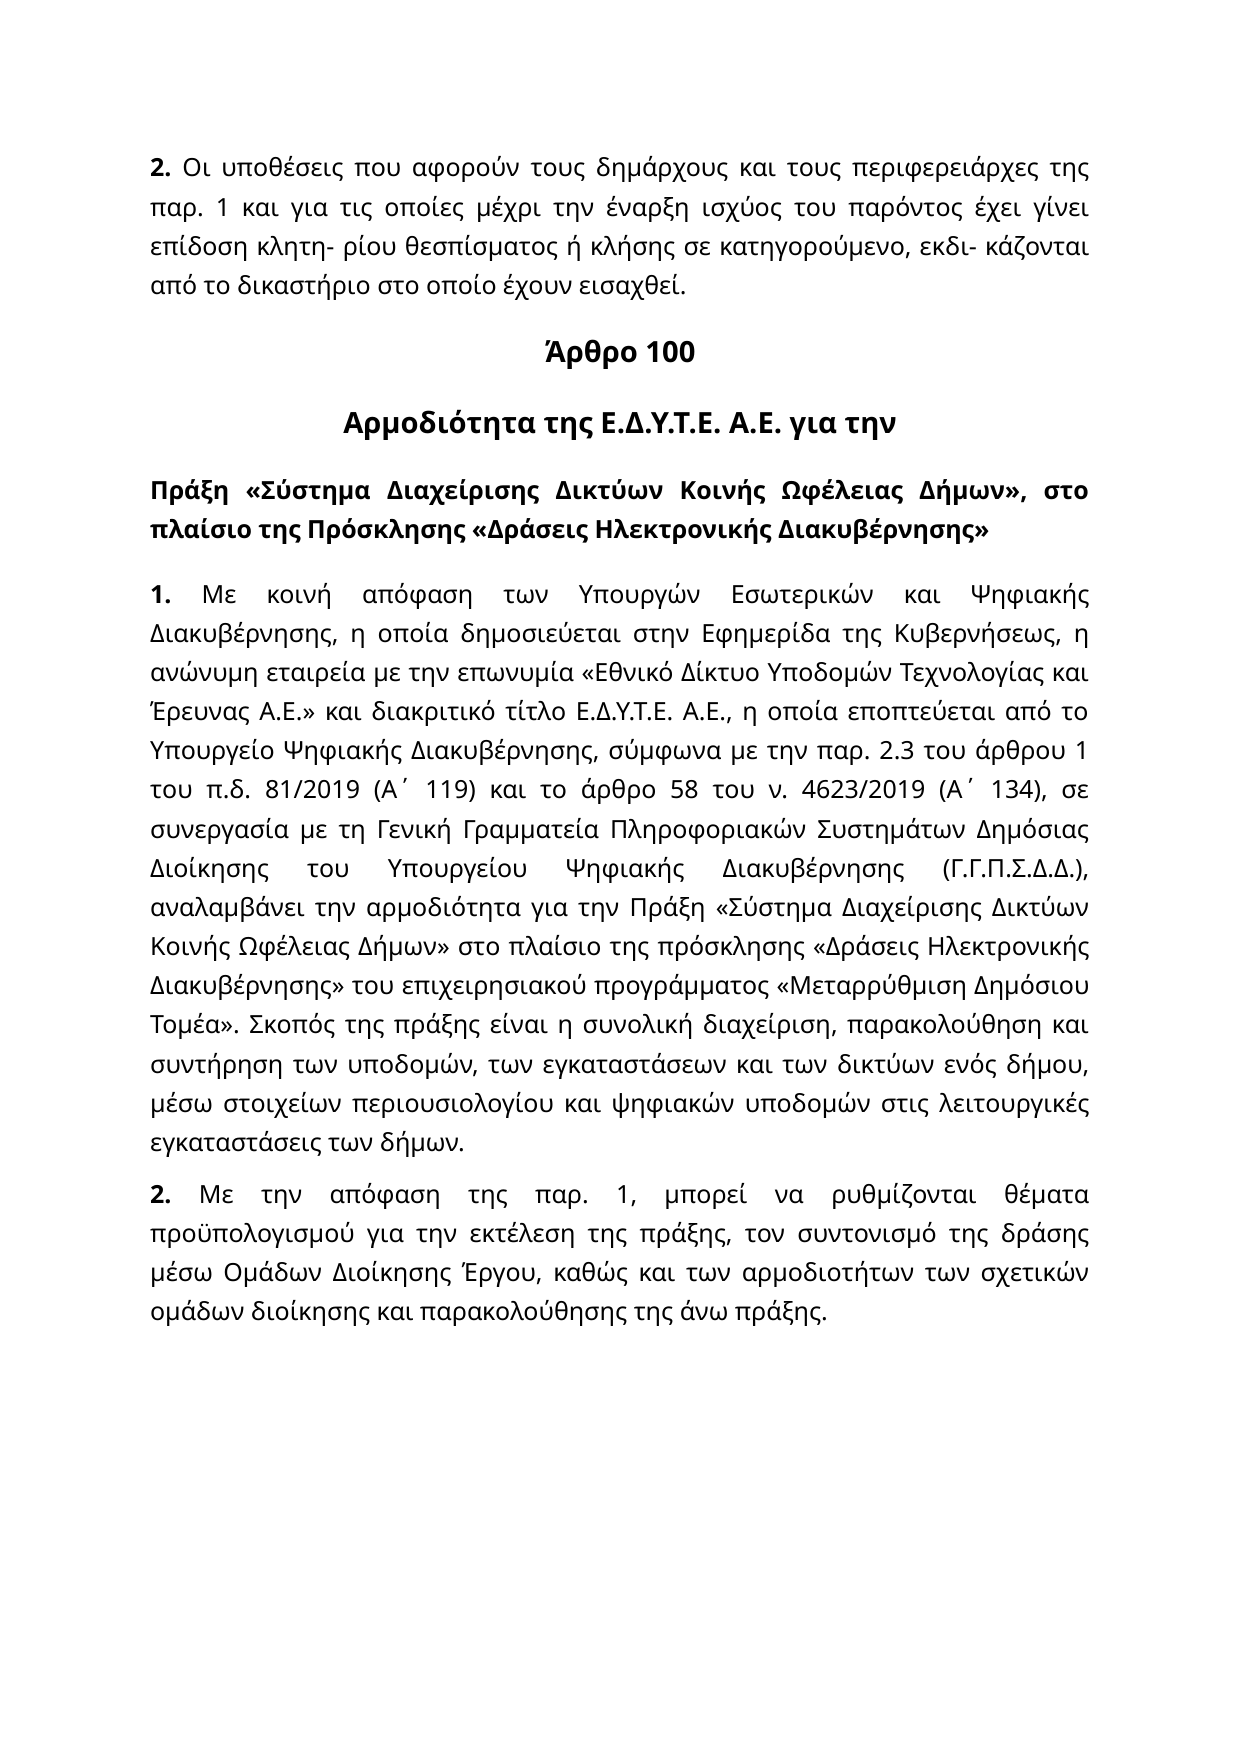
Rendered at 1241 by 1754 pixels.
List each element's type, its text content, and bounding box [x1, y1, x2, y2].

subtitle Αρμοδιότητα της Ε.Δ.Υ.Τ.Ε. Α.Ε. για την [150, 402, 1090, 442]
text 2. Οι υποθέσεις που αφορούν τους δημάρχους και τους περιφερειάρχες της παρ. 1 και για τις οποίες μέχρι την έναρξη ισχύος του παρόντος έχει γίνει επίδοση κλητη- ρίου θεσπίσματος ή κλήσης σε κατηγορούμενο, εκδι- κάζονται από το δικαστήριο στο οποίο έχουν εισαχθεί. [150, 150, 1090, 302]
text 2. Με την απόφαση της παρ. 1, μπορεί να ρυθμίζονται θέματα προϋπολογισμού για την εκτέλεση της πράξης, τον συντονισμό της δράσης μέσω Ομάδων Διοίκησης Έργου, καθώς και των αρμοδιοτήτων των σχετικών ομάδων διοίκησης και παρακολούθησης της άνω πράξης. [150, 1176, 1090, 1328]
text Πράξη «Σύστημα Διαχείρισης Δικτύων Κοινής Ωφέλειας Δήμων», στο πλαίσιο της Πρόσκλησης «Δράσεις Ηλεκτρονικής Διακυβέρνησης» [150, 473, 1090, 546]
text 1. Με κοινή απόφαση των Υπουργών Εσωτερικών και Ψηφιακής Διακυβέρνησης, η οποία δημοσιεύεται στην Εφημερίδα της Κυβερνήσεως, η ανώνυμη εταιρεία με την επωνυμία «Εθνικό Δίκτυο Υποδομών Τεχνολογίας και Έρευνας Α.Ε.» και διακριτικό τίτλο Ε.Δ.Υ.Τ.Ε. Α.Ε., η οποία εποπτεύεται από το Υπουργείο Ψηφιακής Διακυβέρνησης, σύμφωνα με την παρ. 2.3 του άρθρου 1 του π.δ. 81/2019 (Α΄ 119) και το άρθρο 58 του ν. 4623/2019 (Α΄ 134), σε συνεργασία με τη Γενική Γραμματεία Πληροφοριακών Συστημάτων Δημόσιας Διοίκησης του Υπουργείου Ψηφιακής Διακυβέρνησης (Γ.Γ.Π.Σ.Δ.Δ.), αναλαμβάνει την αρμοδιότητα για την Πράξη «Σύστημα Διαχείρισης Δικτύων Κοινής Ωφέλειας Δήμων» στο πλαίσιο της πρόσκλησης «Δράσεις Ηλεκτρονικής Διακυβέρνησης» του επιχειρησιακού προγράμματος «Μεταρρύθμιση Δημόσιου Τομέα». Σκοπός της πράξης είναι η συνολική διαχείριση, παρακολούθηση και συντήρηση των υποδομών, των εγκαταστάσεων και των δικτύων ενός δήμου, μέσω στοιχείων περιουσιολογίου και ψηφιακών υποδομών στις λειτουργικές εγκαταστάσεις των δήμων. [150, 576, 1090, 1159]
subtitle Άρθρο 100 [150, 332, 1090, 371]
